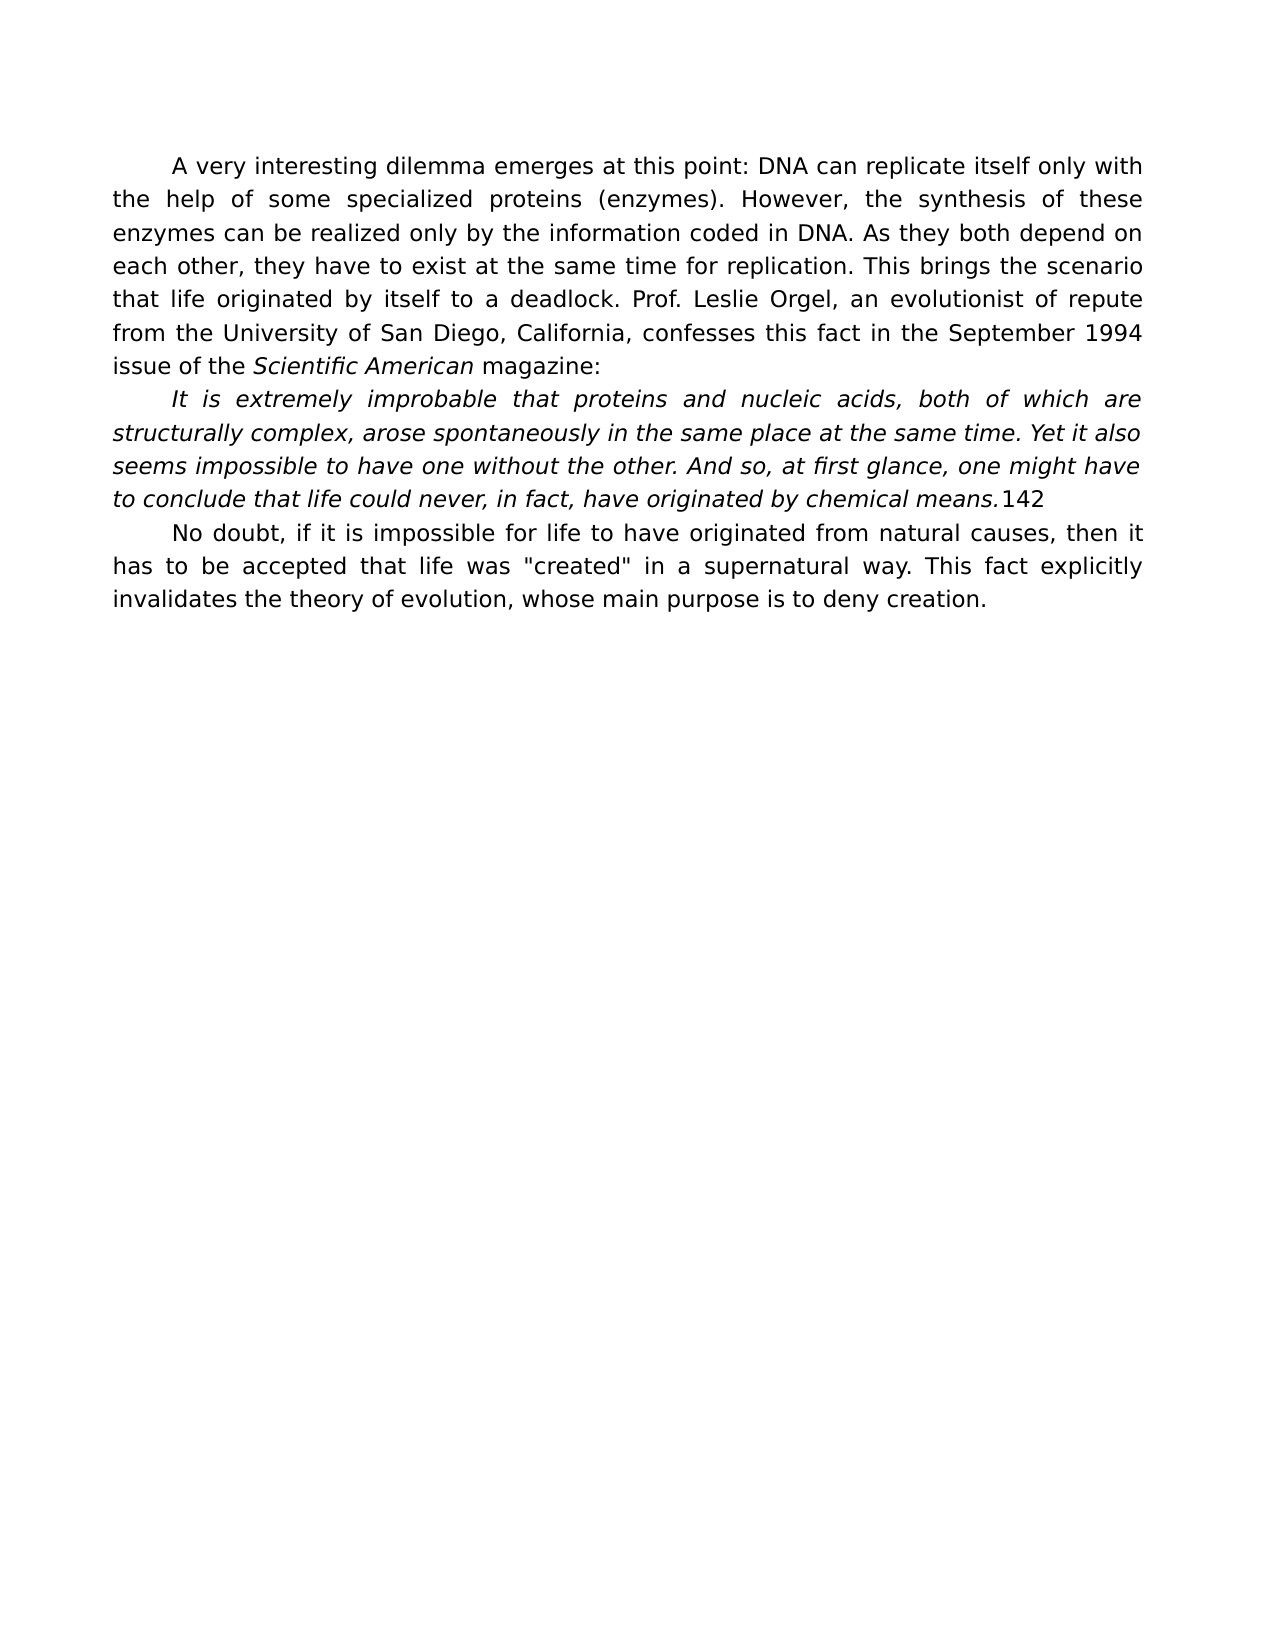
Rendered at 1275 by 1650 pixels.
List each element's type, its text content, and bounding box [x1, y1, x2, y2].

text No doubt, if it is impossible for life to have originated from natural causes, then it has to be accepted that life was "created" in a supernatural way. This fact explicitly invalidates the theory of evolution, whose main purpose is to deny creation. [112, 514, 1145, 614]
text It is extremely improbable that proteins and nucleic acids, both of which are structurally complex, arose spontaneously in the same place at the same time. Yet it also seems impossible to have one without the other. And so, at first glance, one might have to conclude that life could never, in fact, have originated by chemical means.142 [112, 381, 1145, 514]
text A very interesting dilemma emerges at this point: DNA can replicate itself only with the help of some specialized proteins (enzymes). However, the synthesis of these enzymes can be realized only by the information coded in DNA. As they both depend on each other, they have to exist at the same time for replication. This brings the scenario that life originated by itself to a deadlock. Prof. Leslie Orgel, an evolutionist of repute from the University of San Diego, California, confesses this fact in the September 1994 issue of the Scientific American magazine: [112, 148, 1145, 381]
